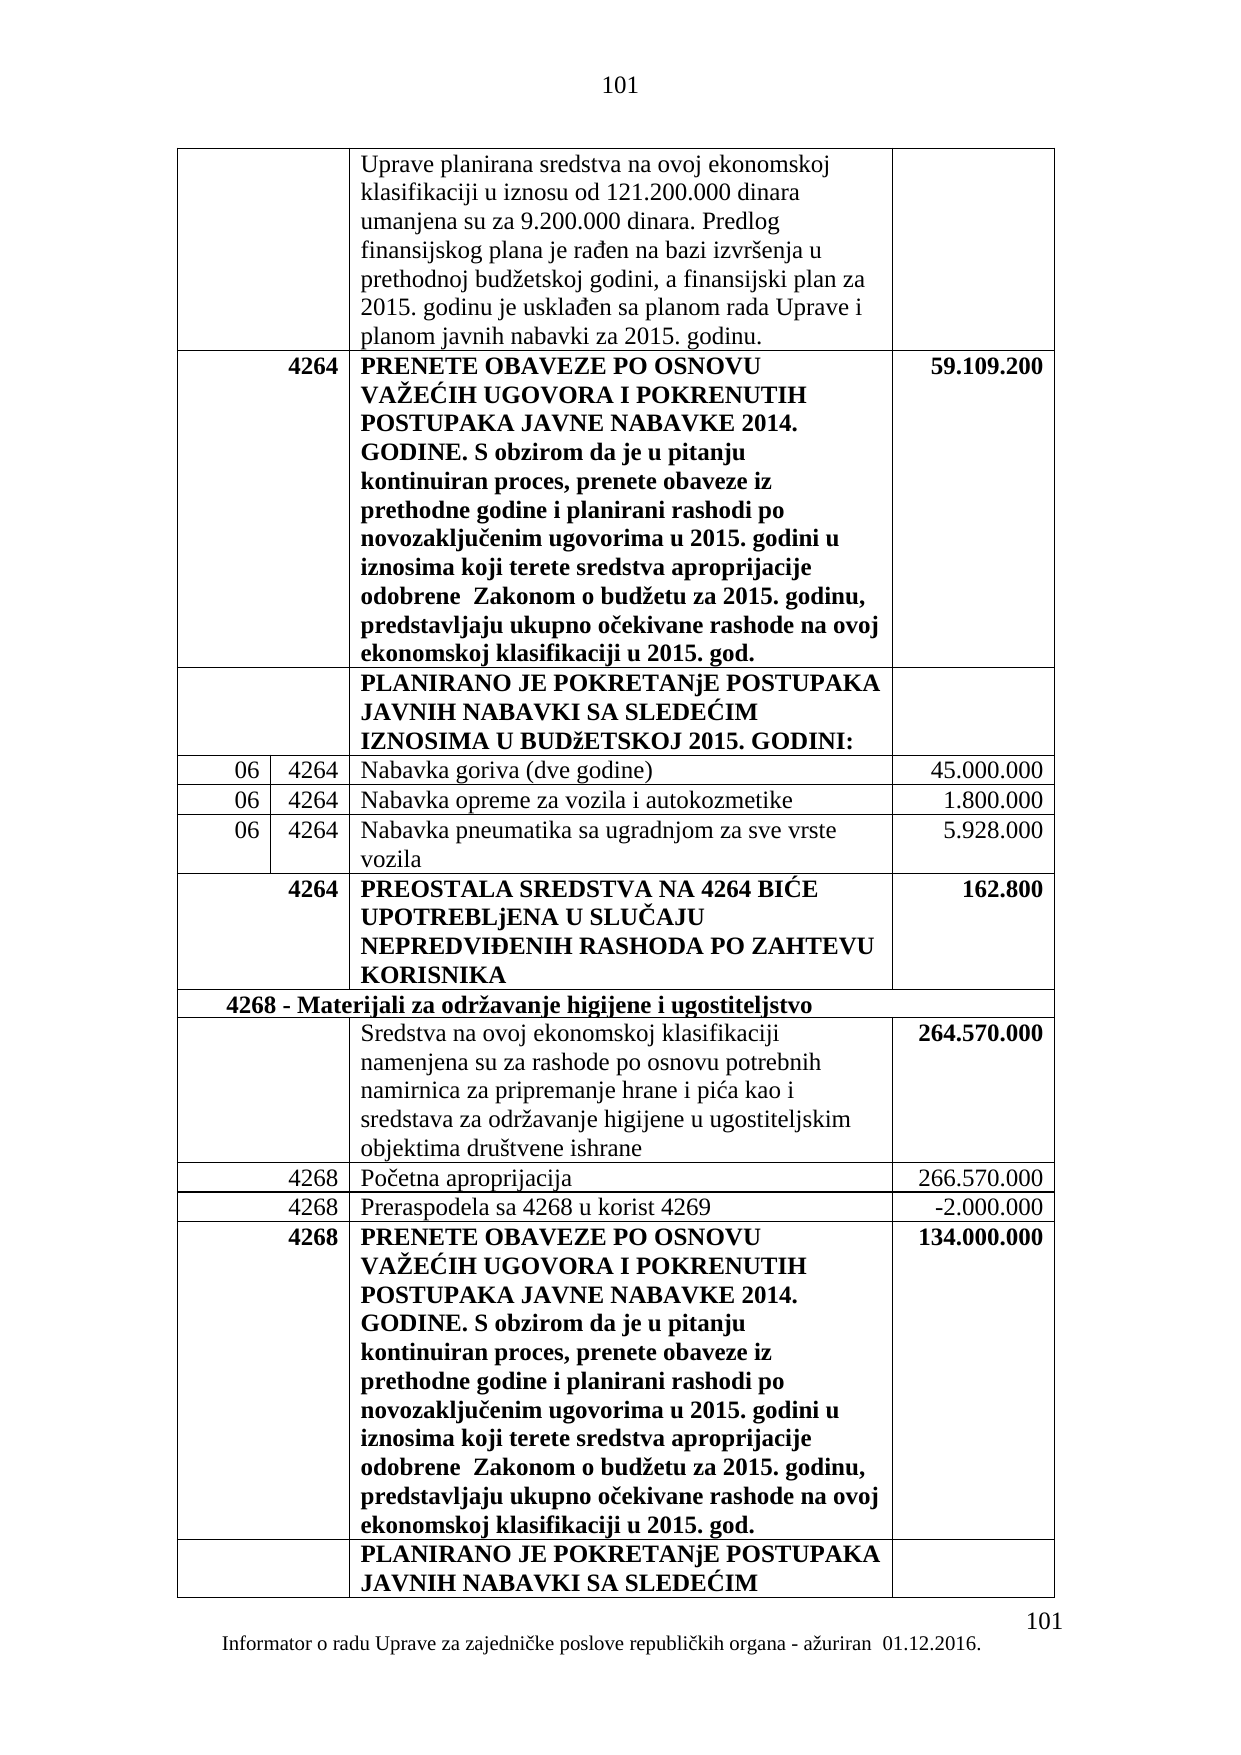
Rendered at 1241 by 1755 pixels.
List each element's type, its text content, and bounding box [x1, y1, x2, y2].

table_cell [178, 668, 349, 754]
table_cell Uprave planirana sredstva na ovoj ekonomskoj klasifikaciji u iznosu od 121.200.000 dinara umanjena su za 9.200.000 dinara. Predlog finansijskog plana je rađen na bazi izvršenja u prethodnoj budžetskoj godini, a finansijski plan za 2015. godinu je usklađen sa planom rada Uprave i planom javnih nabavki za 2015. godinu. [350, 149, 892, 350]
table_cell [893, 668, 1054, 754]
table_cell PLANIRANO JE POKRETANјE POSTUPAKA JAVNIH NABAVKI SA SLEDEĆIM IZNOSIMA U BUDžETSKOJ 2015. GODINI: [350, 668, 892, 754]
table_cell 45.000.000 [893, 756, 1054, 784]
table_cell 06 [178, 756, 270, 784]
table_cell -2.000.000 [893, 1193, 1054, 1221]
table_cell [893, 1540, 1054, 1597]
table_cell 134.000.000 [893, 1222, 1054, 1538]
table_cell [178, 1018, 349, 1162]
table_cell 266.570.000 [893, 1163, 1054, 1191]
table_cell Sredstva na ovoj ekonomskoj klasifikaciji namenjena su za rashode po osnovu potrebnih namirnica za pripremanje hrane i pića kao i sredstava za održavanje higijene u ugostitelјskim objektima društvene ishrane [350, 1018, 892, 1162]
table_cell [178, 1540, 349, 1597]
table_cell PRENETE OBAVEZE PO OSNOVU VAŽEĆIH UGOVORA I POKRENUTIH POSTUPAKA JAVNE NABAVKE 2014. GODINE. S obzirom da je u pitanju kontinuiran proces, prenete obaveze iz prethodne godine i planirani rashodi po novozaklјučenim ugovorima u 2015. godini u iznosima koji terete sredstva aproprijacije odobrene Zakonom o budžetu za 2015. godinu, predstavlјaju ukupno očekivane rashode na ovoj ekonomskoj klasifikaciji u 2015. god. [350, 1222, 892, 1538]
table_cell 4268 - Materijali za održavanje higijene i ugostitelјstvo [178, 990, 1054, 1017]
table_cell 4264 [271, 815, 349, 873]
table_cell Početna aproprijacija [350, 1163, 892, 1191]
table_cell 162.800 [893, 874, 1054, 989]
table_cell PLANIRANO JE POKRETANјE POSTUPAKA JAVNIH NABAVKI SA SLEDEĆIM [350, 1540, 892, 1597]
table_cell [178, 149, 349, 350]
table_cell 59.109.200 [893, 351, 1054, 667]
table_cell 06 [178, 785, 270, 814]
table_cell PRENETE OBAVEZE PO OSNOVU VAŽEĆIH UGOVORA I POKRENUTIH POSTUPAKA JAVNE NABAVKE 2014. GODINE. S obzirom da je u pitanju kontinuiran proces, prenete obaveze iz prethodne godine i planirani rashodi po novozaklјučenim ugovorima u 2015. godini u iznosima koji terete sredstva aproprijacije odobrene Zakonom o budžetu za 2015. godinu, predstavlјaju ukupno očekivane rashode na ovoj ekonomskoj klasifikaciji u 2015. god. [350, 351, 892, 667]
table_cell Preraspodela sa 4268 u korist 4269 [350, 1193, 892, 1221]
table_cell 4268 [178, 1222, 349, 1538]
table_cell 1.800.000 [893, 785, 1054, 814]
table_cell PREOSTALA SREDSTVA NA 4264 BIĆE UPOTREBLjENA U SLUČAJU NEPREDVIĐENIH RASHODA PO ZAHTEVU KORISNIKA [350, 874, 892, 989]
table_cell 264.570.000 [893, 1018, 1054, 1162]
table_cell Nabavka opreme za vozila i autokozmetike [350, 785, 892, 814]
table_cell 4264 [271, 785, 349, 814]
table_cell 4264 [271, 756, 349, 784]
table_cell 06 [178, 815, 270, 873]
table_cell 4264 [178, 351, 349, 667]
table_cell [893, 149, 1054, 350]
table_cell Nabavka goriva (dve godine) [350, 756, 892, 784]
table_cell Nabavka pneumatika sa ugradnjom za sve vrste vozila [350, 815, 892, 873]
table_cell 4264 [178, 874, 349, 989]
table_cell 5.928.000 [893, 815, 1054, 873]
table_cell 4268 [178, 1163, 349, 1191]
table_cell 4268 [178, 1193, 349, 1221]
